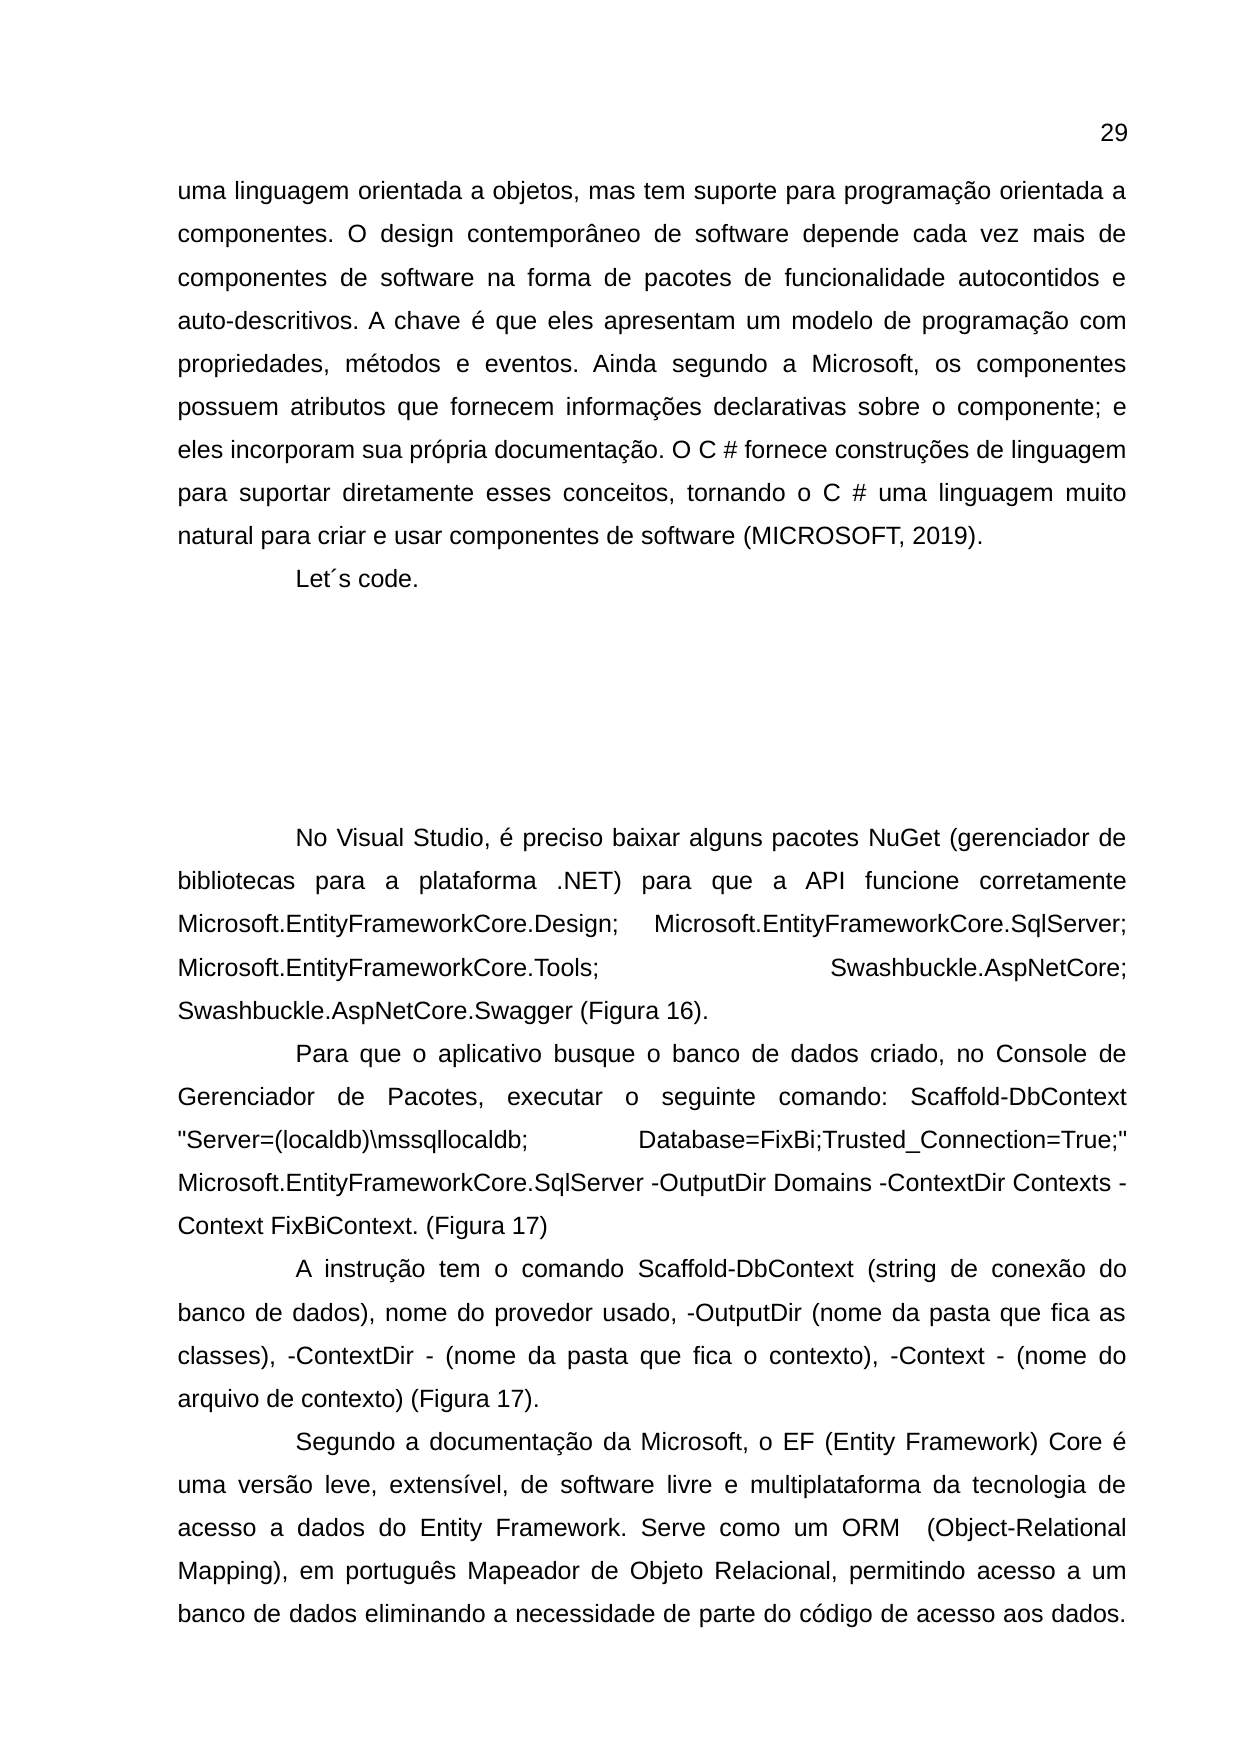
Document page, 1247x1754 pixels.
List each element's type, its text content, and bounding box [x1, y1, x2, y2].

text Let´s code. [177, 564, 1128, 593]
text A instrução tem o comando Scaffold-DbContext (string de conexão do banco de dados), nome do provedor usado, -OutputDir (nome da pasta que fica as classes), -ContextDir - (nome da pasta que fica o contexto), -Context - (nome do arquivo de contexto) (Figura 17). [177, 1254, 1128, 1413]
text No Visual Studio, é preciso baixar alguns pacotes NuGet (gerenciador de bibliotecas para a plataforma .NET) para que a API funcione corretamente Microsoft.EntityFrameworkCore.Design; Microsoft.EntityFrameworkCore.SqlServer; Microsoft.EntityFrameworkCore.Tools; Swashbuckle.AspNetCore; Swashbuckle.AspNetCore.Swagger (Figura 16). [177, 823, 1128, 1024]
text Segundo a documentação da Microsoft, o EF (Entity Framework) Core é uma versão leve, extensível, de software livre e multiplataforma da tecnologia de acesso a dados do Entity Framework. Serve como um ORM (Object-Relational Mapping), em português Mapeador de Objeto Relacional, permitindo acesso a um banco de dados eliminando a necessidade de parte do código de acesso aos dados. [177, 1427, 1128, 1628]
text uma linguagem orientada a objetos, mas tem suporte para programação orientada a componentes. O design contemporâneo de software depende cada vez mais de componentes de software na forma de pacotes de funcionalidade autocontidos e auto-descritivos. A chave é que eles apresentam um modelo de programação com propriedades, métodos e eventos. Ainda segundo a Microsoft, os componentes possuem atributos que fornecem informações declarativas sobre o componente; e eles incorporam sua própria documentação. O C # fornece construções de linguagem para suportar diretamente esses conceitos, tornando o C # uma linguagem muito natural para criar e usar componentes de software (MICROSOFT, 2019). [177, 176, 1128, 550]
text Para que o aplicativo busque o banco de dados criado, no Console de Gerenciador de Pacotes, executar o seguinte comando: Scaffold-DbContext "Server=(localdb)\mssqllocaldb; Database=FixBi;Trusted_Connection=True;" Microsoft.EntityFrameworkCore.SqlServer -OutputDir Domains -ContextDir Contexts -Context FixBiContext. (Figura 17) [177, 1039, 1128, 1240]
